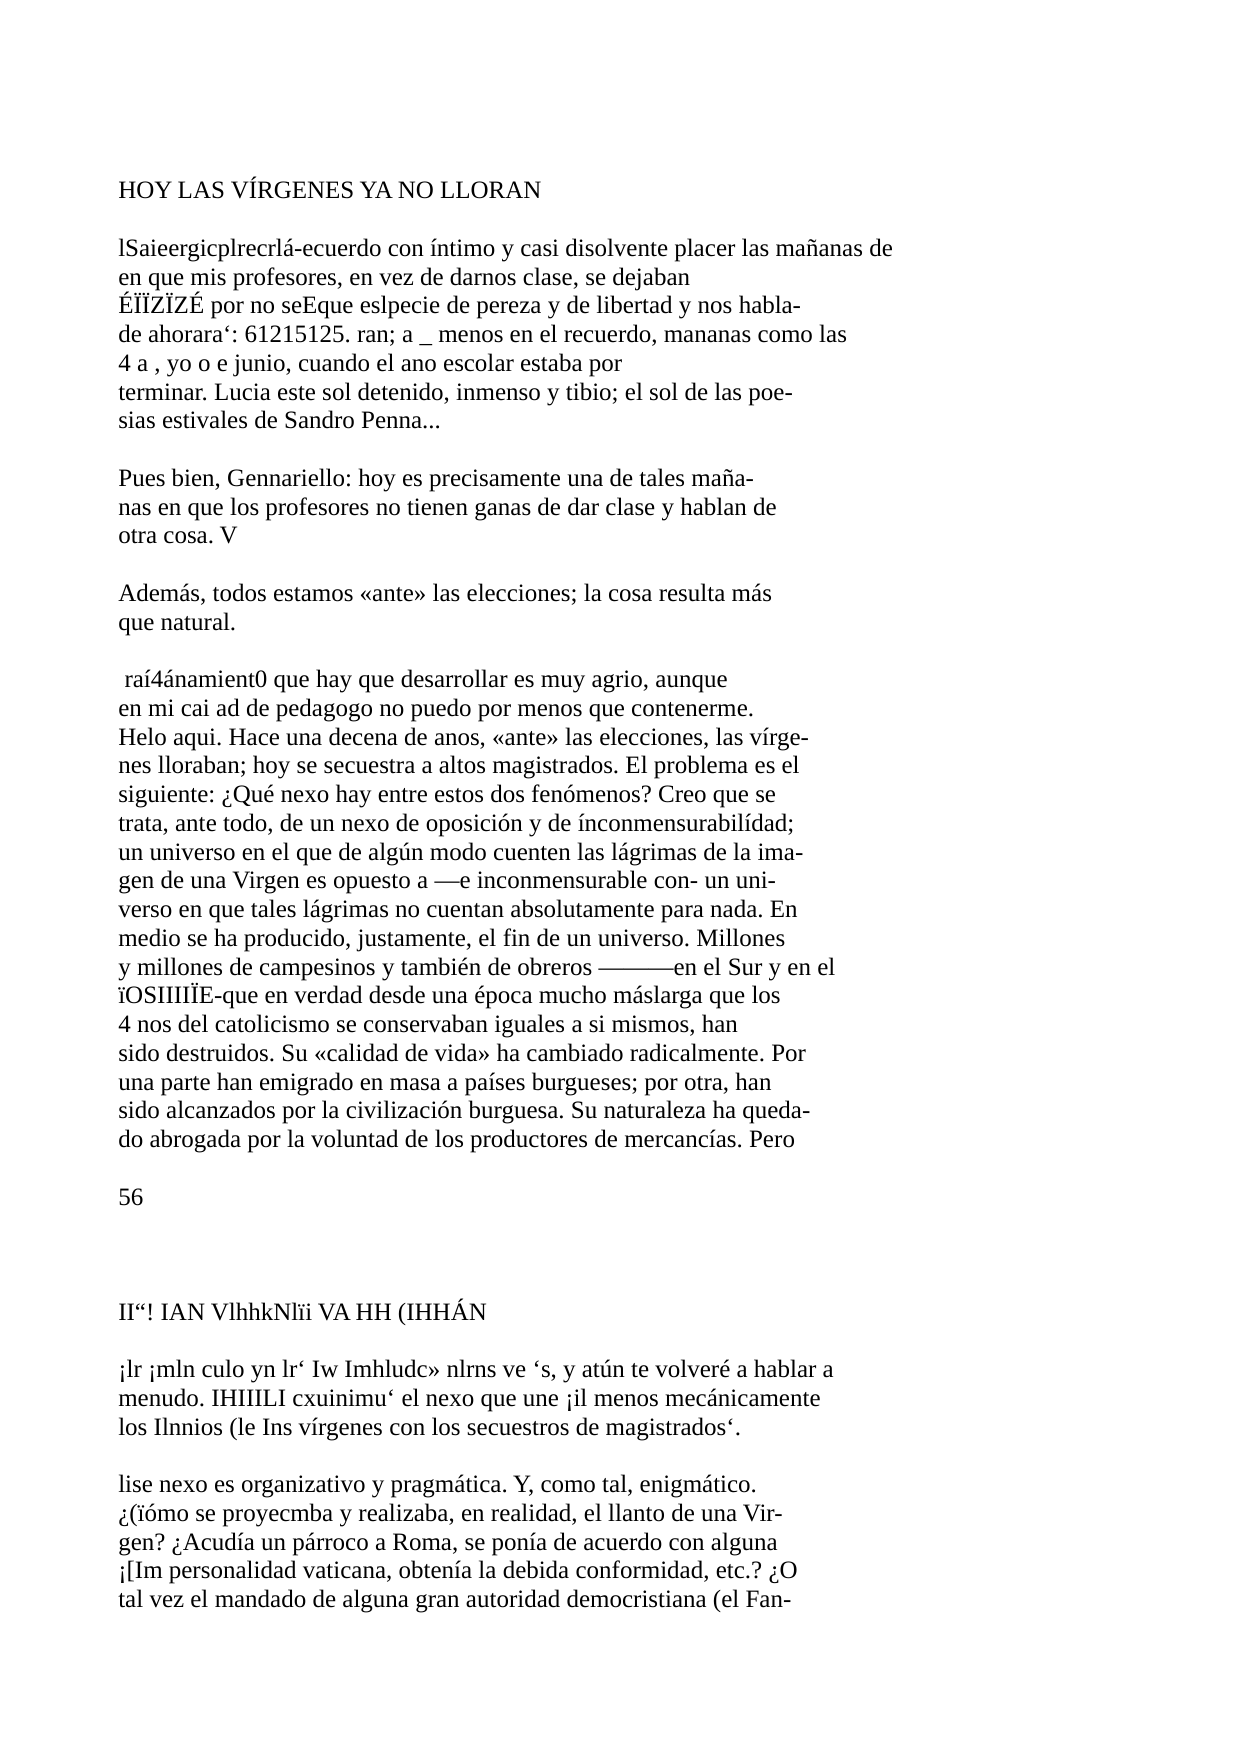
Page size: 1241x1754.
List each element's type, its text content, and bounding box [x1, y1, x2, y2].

text II“! IAN VlhhkNlïi VA HH (IHHÁN [118, 1297, 1122, 1326]
text ÉÏÏZÏZÉ por no seEque eslpecie de pereza y de libertad y nos habla- [118, 291, 1122, 319]
text do abrogada por la voluntad de los productores de mercancías. Pero [118, 1124, 1122, 1153]
text en que mis profesores, en vez de darnos clase, se dejaban [118, 262, 1122, 291]
text sias estivales de Sandro Penna... [118, 406, 1122, 434]
text ¿(ïómo se proyecmba y realizaba, en realidad, el llanto de una Vir- [118, 1498, 1122, 1527]
text HOY LAS VÍRGENES YA NO LLORAN [118, 176, 1122, 204]
text medio se ha producido, justamente, el fin de un universo. Millones [118, 923, 1122, 952]
text ¡[Im personalidad vaticana, obtenía la debida conformidad, etc.? ¿O [118, 1556, 1122, 1584]
text en mi cai ad de pedagogo no puedo por menos que contenerme. [118, 693, 1122, 722]
text los Ilnnios (le Ins vírgenes con los secuestros de magistrados‘. [118, 1412, 1122, 1441]
text terminar. Lucia este sol detenido, inmenso y tibio; el sol de las poe- [118, 377, 1122, 406]
text lSaieergicplrecrlá-ecuerdo con íntimo y casi disolvente placer las mañanas de [118, 233, 1122, 262]
text otra cosa. V [118, 521, 1122, 549]
text trata, ante todo, de un nexo de oposición y de ínconmensurabilídad; [118, 808, 1122, 837]
text y millones de campesinos y también de obreros ———en el Sur y en el [118, 952, 1122, 981]
text nes lloraban; hoy se secuestra a altos magistrados. El problema es el [118, 751, 1122, 779]
text una parte han emigrado en masa a países burgueses; por otra, han [118, 1067, 1122, 1096]
text nas en que los profesores no tienen ganas de dar clase y hablan de [118, 492, 1122, 521]
text tal vez el mandado de alguna gran autoridad democristiana (el Fan- [118, 1584, 1122, 1613]
text siguiente: ¿Qué nexo hay entre estos dos fenómenos? Creo que se [118, 779, 1122, 808]
text un universo en el que de algún modo cuenten las lágrimas de la ima- [118, 837, 1122, 866]
text lise nexo es organizativo y pragmática. Y, como tal, enigmático. [118, 1469, 1122, 1498]
text sido destruidos. Su «calidad de vida» ha cambiado radicalmente. Por [118, 1038, 1122, 1067]
text que natural. [118, 607, 1122, 636]
text Helo aqui. Hace una decena de anos, «ante» las elecciones, las vírge- [118, 722, 1122, 751]
text raí4ánamient0 que hay que desarrollar es muy agrio, aunque [118, 664, 1122, 693]
text Además, todos estamos «ante» las elecciones; la cosa resulta más [118, 578, 1122, 607]
text de ahorara‘: 61215125. ran; a _ menos en el recuerdo, mananas como las [118, 319, 1122, 348]
text 4 a , yo o e junio, cuando el ano escolar estaba por [118, 348, 1122, 377]
text verso en que tales lágrimas no cuentan absolutamente para nada. En [118, 894, 1122, 923]
text 56 [118, 1182, 1122, 1211]
text ¡lr ¡mln culo yn lr‘ Iw Imhludc» nlrns ve ‘s, y atún te volveré a hablar a [118, 1354, 1122, 1383]
text sido alcanzados por la civilización burguesa. Su naturaleza ha queda- [118, 1096, 1122, 1124]
text gen? ¿Acudía un párroco a Roma, se ponía de acuerdo con alguna [118, 1527, 1122, 1556]
text 4 nos del catolicismo se conservaban iguales a si mismos, han [118, 1009, 1122, 1038]
text menudo. IHIIILI cxuinimu‘ el nexo que une ¡il menos mecánicamente [118, 1383, 1122, 1412]
text Pues bien, Gennariello: hoy es precisamente una de tales maña- [118, 463, 1122, 492]
text gen de una Virgen es opuesto a —e inconmensurable con- un uni- [118, 866, 1122, 894]
text ïOSIIIIÏE-que en verdad desde una época mucho máslarga que los [118, 981, 1122, 1009]
